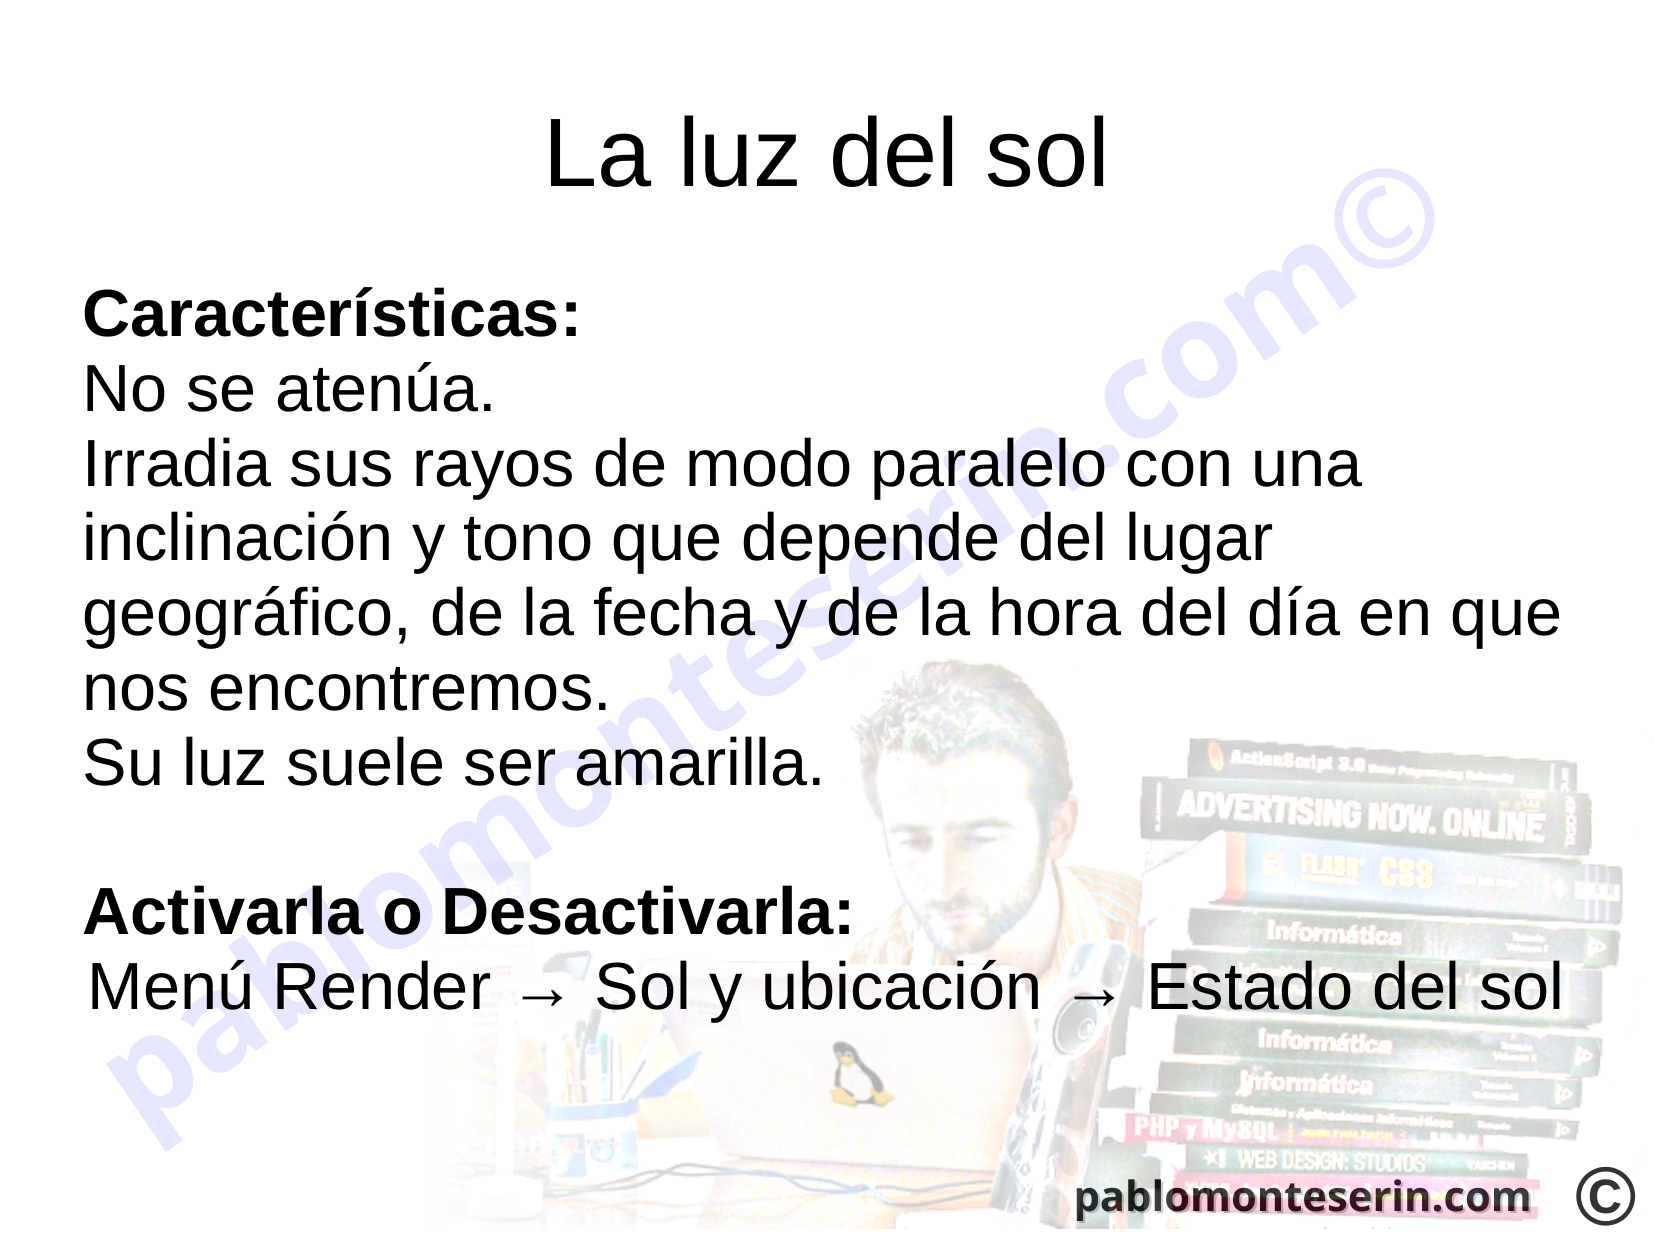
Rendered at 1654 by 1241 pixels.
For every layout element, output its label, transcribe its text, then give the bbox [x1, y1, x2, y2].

subtitle Características: No se atenúa. Irradia sus rayos de modo paralelo con una inclinación y tono que depende del lugar geográfico, de la fecha y de la hora del día en que nos encontremos. Su luz suele ser amarilla. Activarla o Desactivarla: Menú Render → Sol y ubicación → Estado del sol [82, 275, 1571, 1024]
picture [412, 640, 1654, 1229]
title La luz del sol [82, 49, 1571, 257]
